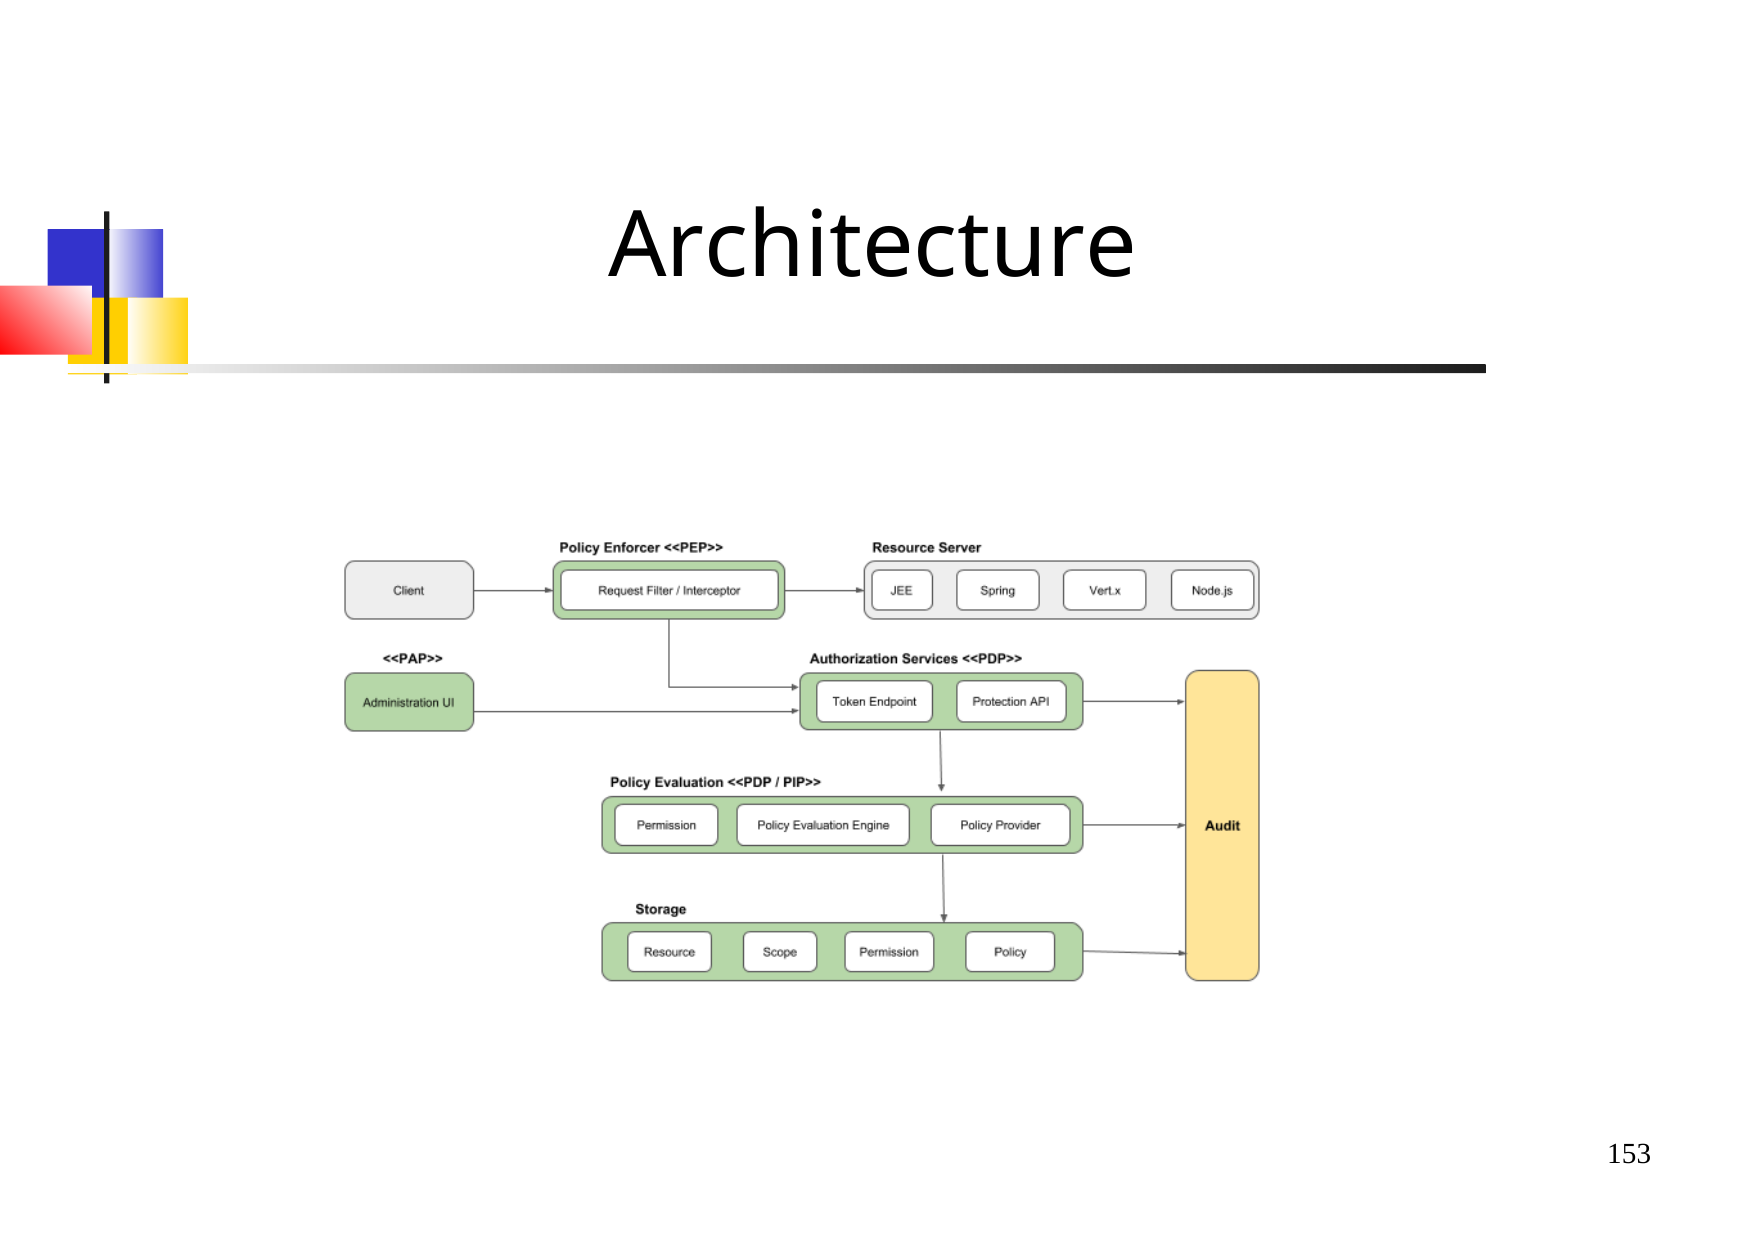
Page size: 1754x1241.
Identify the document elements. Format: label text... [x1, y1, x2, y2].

title Architecture [179, 139, 1567, 351]
picture [198, 437, 1432, 1132]
